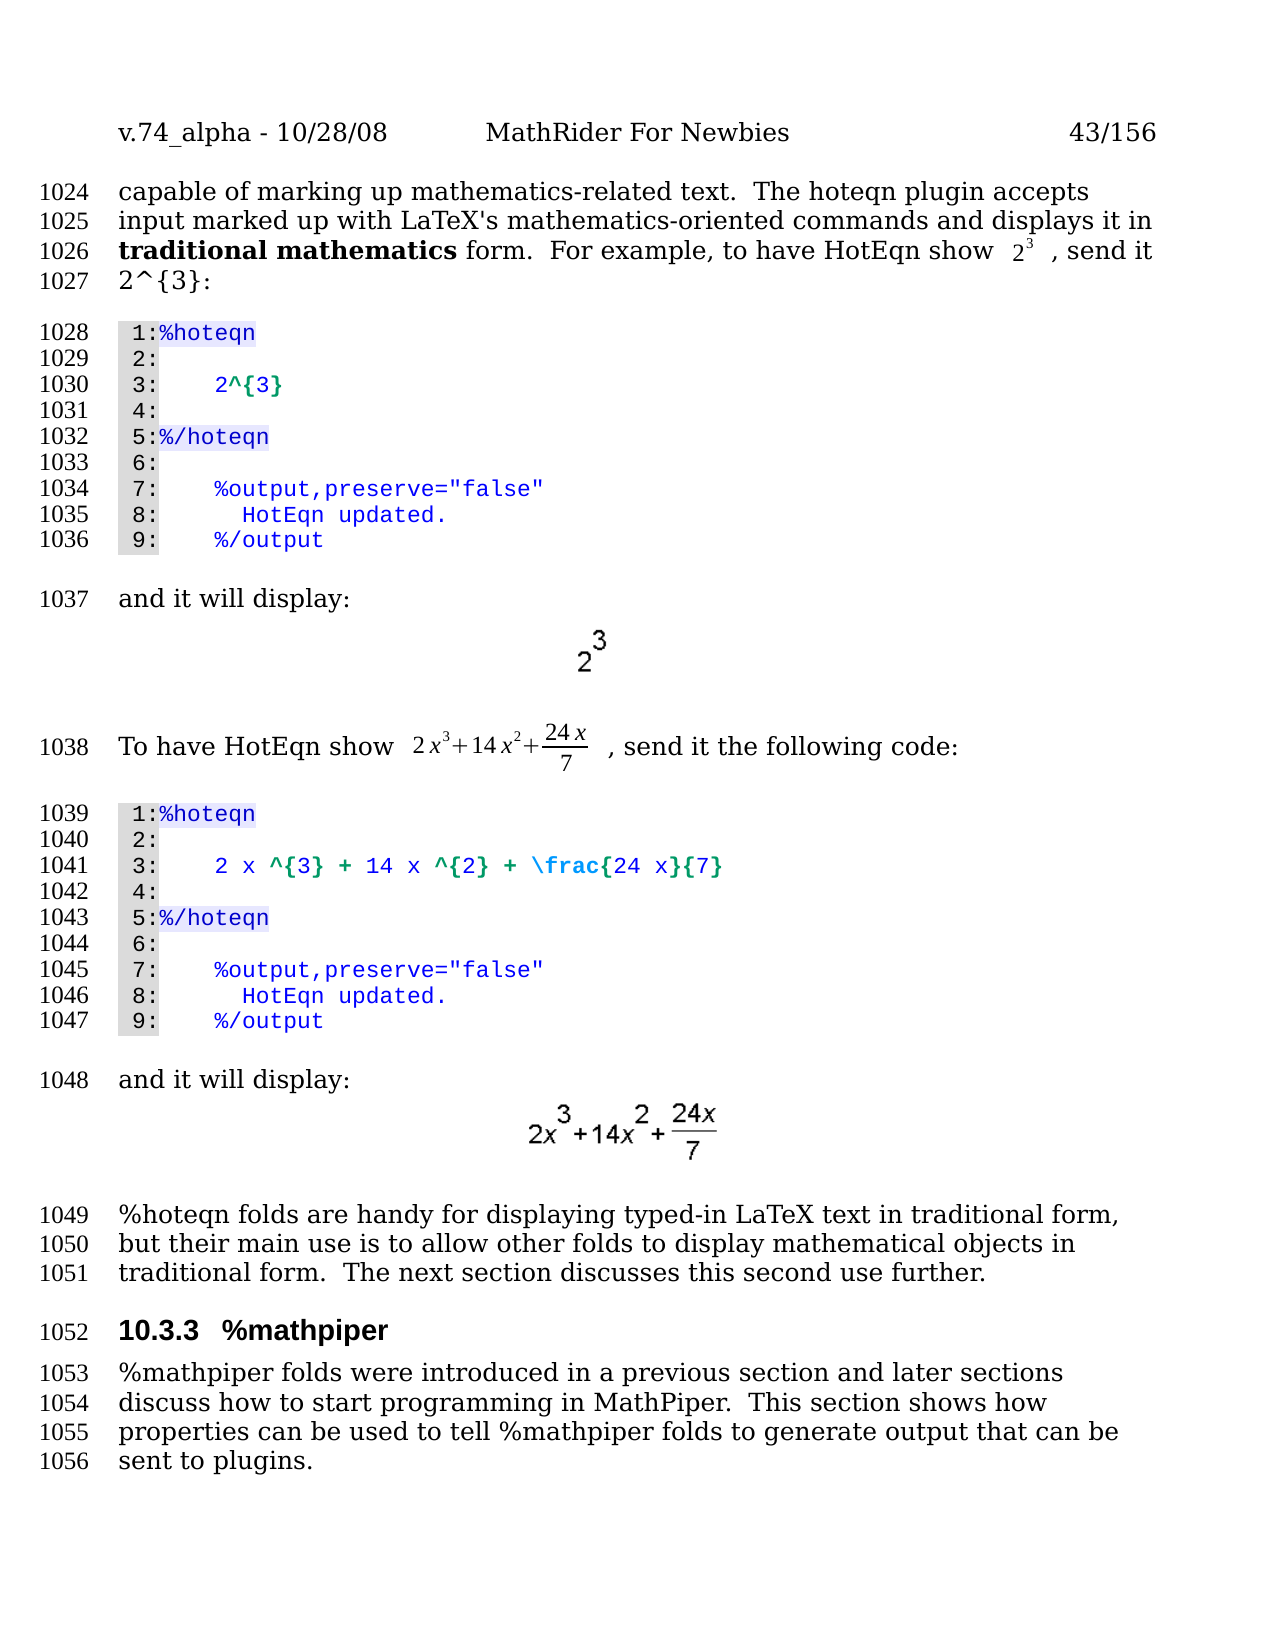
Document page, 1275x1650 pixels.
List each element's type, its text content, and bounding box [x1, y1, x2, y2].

text 5:%/hoteqn [118, 906, 1157, 932]
text and it will display: [118, 584, 1157, 613]
text 1:%hoteqn [118, 802, 1157, 828]
text 3: 2^{3} [118, 373, 1157, 399]
text 6: [118, 451, 1157, 477]
text 2: [118, 347, 1157, 373]
text 9: %/output [118, 1010, 1157, 1036]
text 7: %output,preserve="false" [118, 958, 1157, 984]
text 5:%/hoteqn [118, 425, 1157, 451]
text 4: [118, 880, 1157, 906]
text 4: [118, 399, 1157, 425]
text 9: %/output [118, 529, 1157, 555]
text 1:%hoteqn [118, 321, 1157, 347]
text capable of marking up mathematics-related text. The hoteqn plugin accepts input marked up with LaTeX's mathematics-oriented commands and displays it in traditional mathematics form. For example, to have HotEqn show, send it 2^{3}: [118, 177, 1157, 295]
text 8: HotEqn updated. [118, 984, 1157, 1010]
text 7: %output,preserve="false" [118, 477, 1157, 503]
text To have HotEqn show, send it the following code: [118, 718, 1157, 776]
text %mathpiper folds were introduced in a previous section and later sections discuss how to start programming in MathPiper. This section shows how properties can be used to tell %mathpiper folds to generate output that can be sent to plugins. [118, 1359, 1157, 1475]
text 3: 2 x ^{3} + 14 x ^{2} + \frac{24 x}{7} [118, 854, 1157, 880]
text %hoteqn folds are handy for displaying typed-in LaTeX text in traditional form, but their main use is to allow other folds to display mathematical objects in traditional form. The next section discusses this second use further. [118, 1200, 1157, 1288]
text and it will display: [118, 1065, 1157, 1094]
text 6: [118, 932, 1157, 958]
picture [528, 1094, 747, 1171]
subtitle %mathpiper [118, 1313, 1157, 1346]
text 8: HotEqn updated. [118, 503, 1157, 529]
text 2: [118, 828, 1157, 854]
